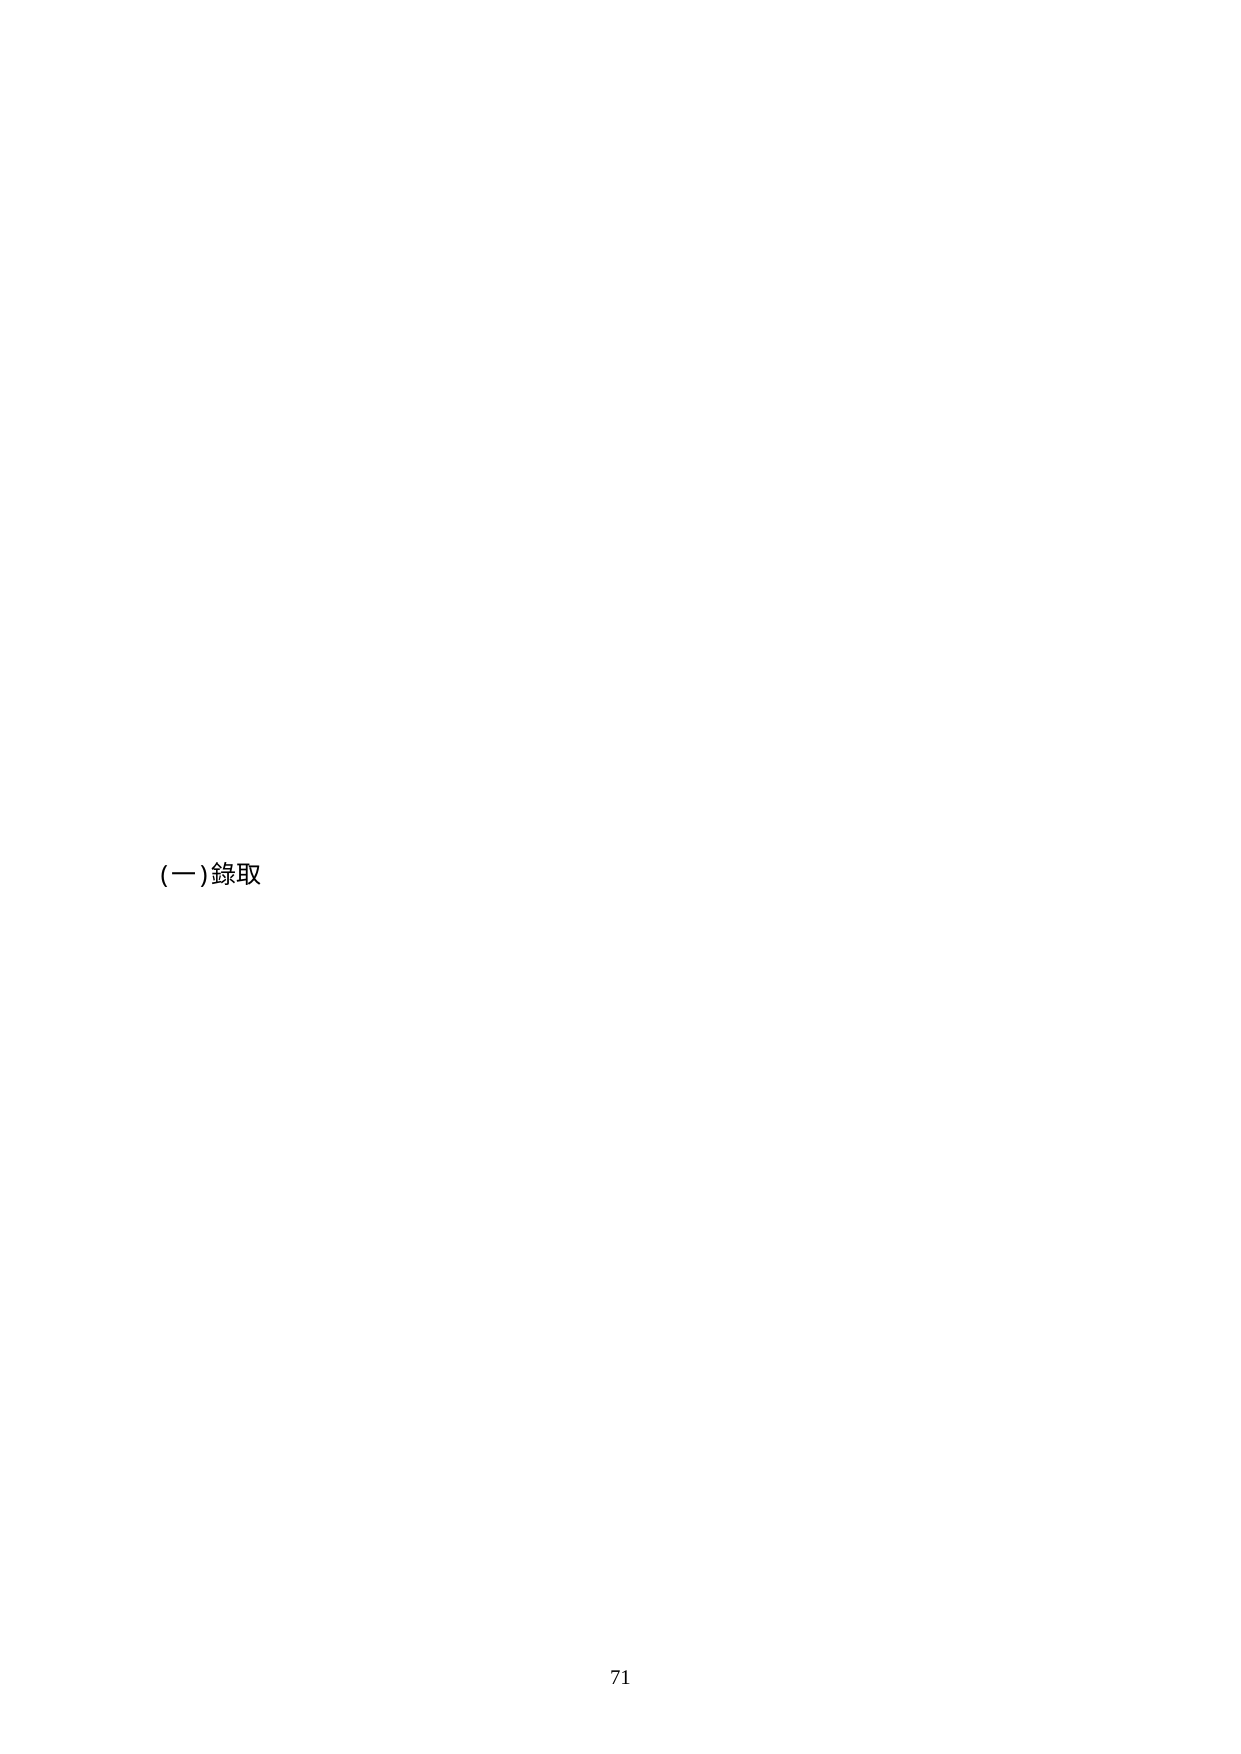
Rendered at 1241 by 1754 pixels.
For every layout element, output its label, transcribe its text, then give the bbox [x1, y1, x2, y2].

text (一)錄取 [156, 831, 1134, 893]
